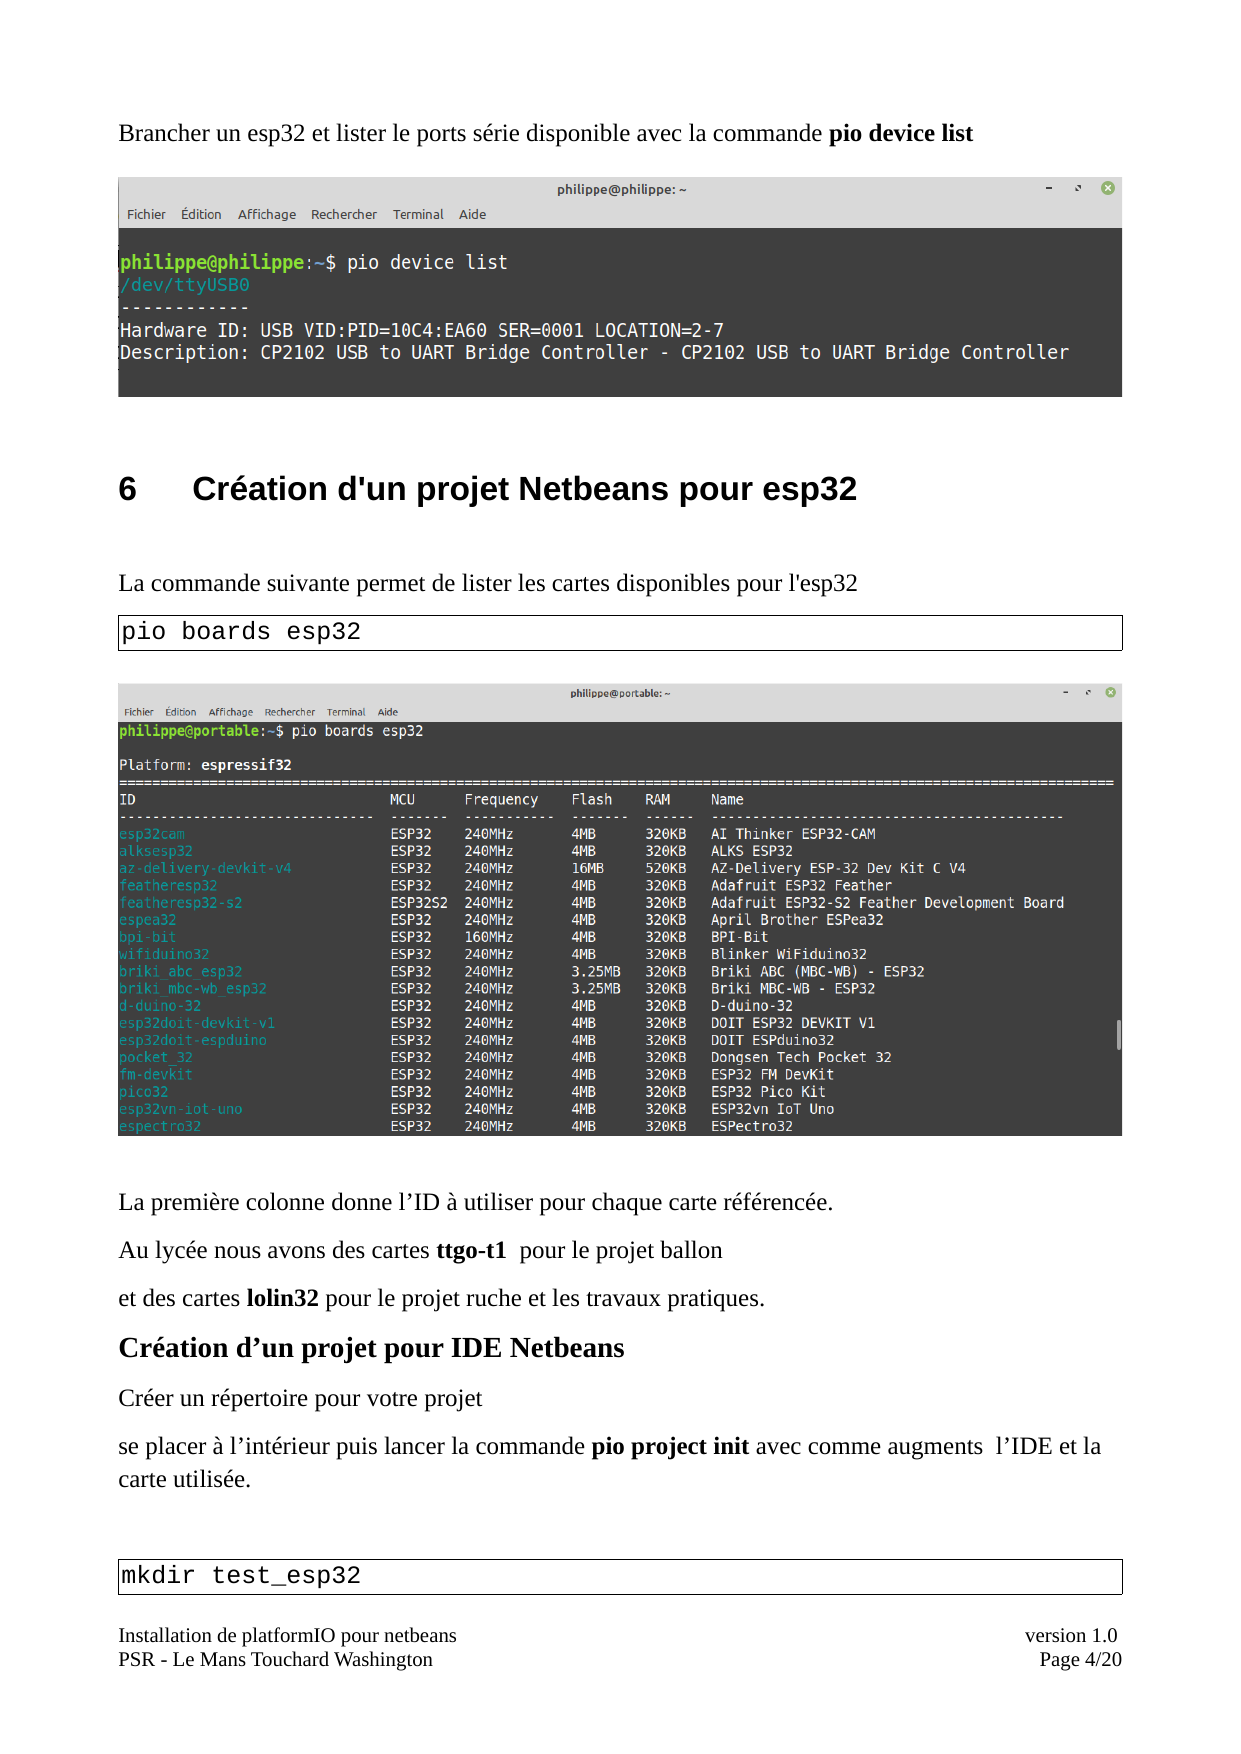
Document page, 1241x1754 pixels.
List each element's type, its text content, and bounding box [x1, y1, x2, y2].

text Créer un répertoire pour votre projet [118, 1383, 1122, 1412]
text Au lycée nous avons des cartes ttgo-t1 pour le projet ballon [118, 1235, 1122, 1264]
text se placer à l’intérieur puis lancer la commande pio project init avec comme augments l’IDE et la carte utilisée. [118, 1431, 1122, 1493]
picture [118, 177, 1123, 397]
subtitle Création d'un projet Netbeans pour esp32 [118, 469, 1122, 508]
text La commande suivante permet de lister les cartes disponibles pour l'esp32 [118, 568, 1122, 597]
text Brancher un esp32 et lister le ports série disponible avec la commande pio device list [118, 118, 1122, 147]
text Création d’un projet pour IDE Netbeans [118, 1330, 1122, 1364]
text pio boards esp32 [119, 616, 1122, 650]
text La première colonne donne l’ID à utiliser pour chaque carte référencée. [118, 1187, 1122, 1216]
picture [118, 683, 1123, 1136]
text mkdir test_esp32 [119, 1560, 1122, 1594]
text et des cartes lolin32 pour le projet ruche et les travaux pratiques. [118, 1283, 1122, 1311]
